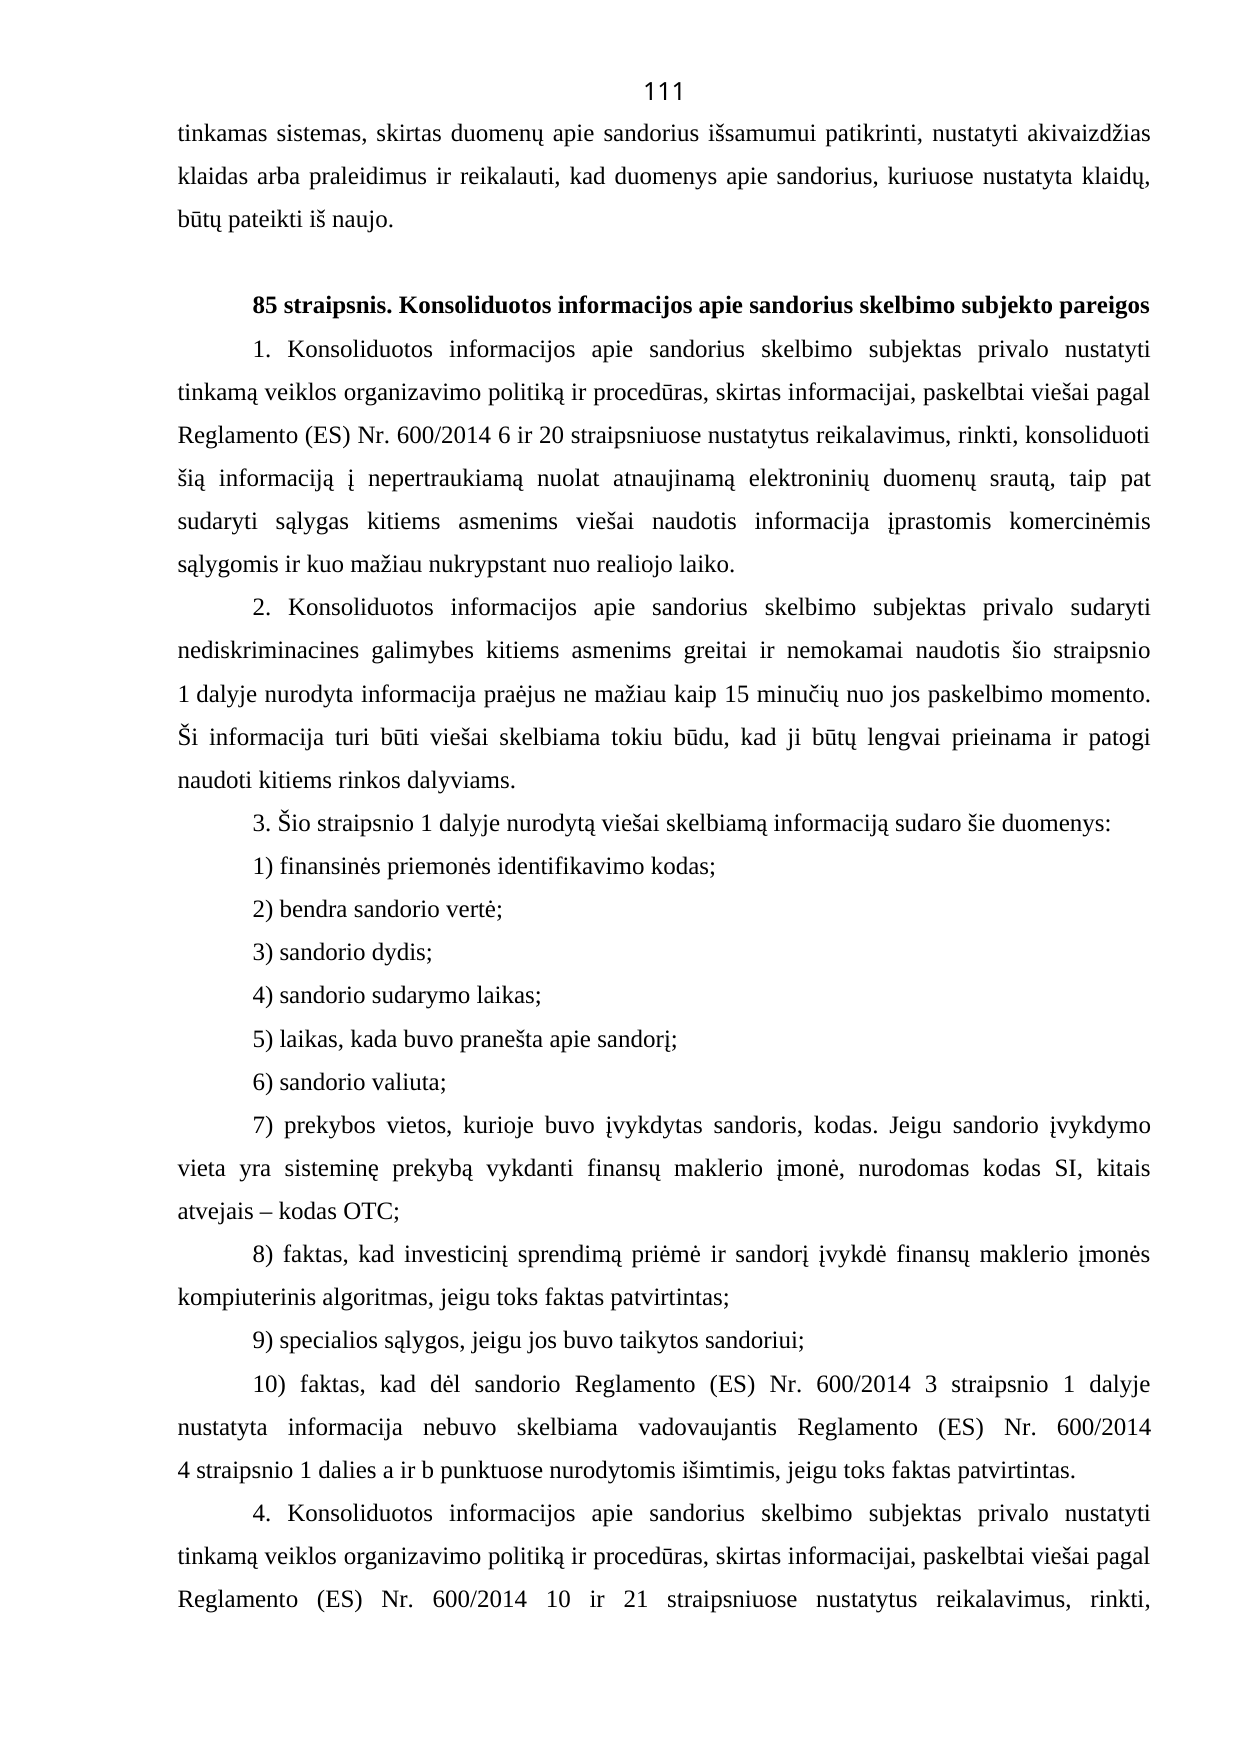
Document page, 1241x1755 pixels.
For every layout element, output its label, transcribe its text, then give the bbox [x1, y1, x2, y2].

text 6) sandorio valiuta; [177, 1067, 1152, 1096]
text 7) prekybos vietos, kurioje buvo įvykdytas sandoris, kodas. Jeigu sandorio įvykdymo vieta yra sisteminę prekybą vykdanti finansų maklerio įmonė, nurodomas kodas SI, kitais atvejais – kodas OTC; [177, 1110, 1152, 1225]
text 2) bendra sandorio vertė; [177, 894, 1152, 923]
text tinkamas sistemas, skirtas duomenų apie sandorius išsamumui patikrinti, nustatyti akivaizdžias klaidas arba praleidimus ir reikalauti, kad duomenys apie sandorius, kuriuose nustatyta klaidų, būtų pateikti iš naujo. [177, 118, 1152, 233]
text 2. Konsoliduotos informacijos apie sandorius skelbimo subjektas privalo sudaryti nediskriminacines galimybes kitiems asmenims greitai ir nemokamai naudotis šio straipsnio 1 dalyje nurodyta informacija praėjus ne mažiau kaip 15 minučių nuo jos paskelbimo momento. Ši informacija turi būti viešai skelbiama tokiu būdu, kad ji būtų lengvai prieinama ir patogi naudoti kitiems rinkos dalyviams. [177, 592, 1152, 794]
text 3) sandorio dydis; [177, 937, 1152, 966]
text 5) laikas, kada buvo pranešta apie sandorį; [177, 1024, 1152, 1052]
text 85 straipsnis. Konsoliduotos informacijos apie sandorius skelbimo subjekto pareigos [177, 291, 1152, 319]
text 10) faktas, kad dėl sandorio Reglamento (ES) Nr. 600/2014 3 straipsnio 1 dalyje nustatyta informacija nebuvo skelbiama vadovaujantis Reglamento (ES) Nr. 600/2014 4 straipsnio 1 dalies a ir b punktuose nurodytomis išimtimis, jeigu toks faktas patvirtintas. [177, 1369, 1152, 1484]
text 9) specialios sąlygos, jeigu jos buvo taikytos sandoriui; [177, 1326, 1152, 1354]
text 1) finansinės priemonės identifikavimo kodas; [177, 851, 1152, 880]
text 8) faktas, kad investicinį sprendimą priėmė ir sandorį įvykdė finansų maklerio įmonės kompiuterinis algoritmas, jeigu toks faktas patvirtintas; [177, 1239, 1152, 1311]
text 4) sandorio sudarymo laikas; [177, 981, 1152, 1009]
text 3. Šio straipsnio 1 dalyje nurodytą viešai skelbiamą informaciją sudaro šie duomenys: [177, 808, 1152, 837]
text 1. Konsoliduotos informacijos apie sandorius skelbimo subjektas privalo nustatyti tinkamą veiklos organizavimo politiką ir procedūras, skirtas informacijai, paskelbtai viešai pagal Reglamento (ES) Nr. 600/2014 6 ir 20 straipsniuose nustatytus reikalavimus, rinkti, konsoliduoti šią informaciją į nepertraukiamą nuolat atnaujinamą elektroninių duomenų srautą, taip pat sudaryti sąlygas kitiems asmenims viešai naudotis informacija įprastomis komercinėmis sąlygomis ir kuo mažiau nukrypstant nuo realiojo laiko. [177, 334, 1152, 578]
text 4. Konsoliduotos informacijos apie sandorius skelbimo subjektas privalo nustatyti tinkamą veiklos organizavimo politiką ir procedūras, skirtas informacijai, paskelbtai viešai pagal Reglamento (ES) Nr. 600/2014 10 ir 21 straipsniuose nustatytus reikalavimus, rinkti, [177, 1498, 1152, 1613]
